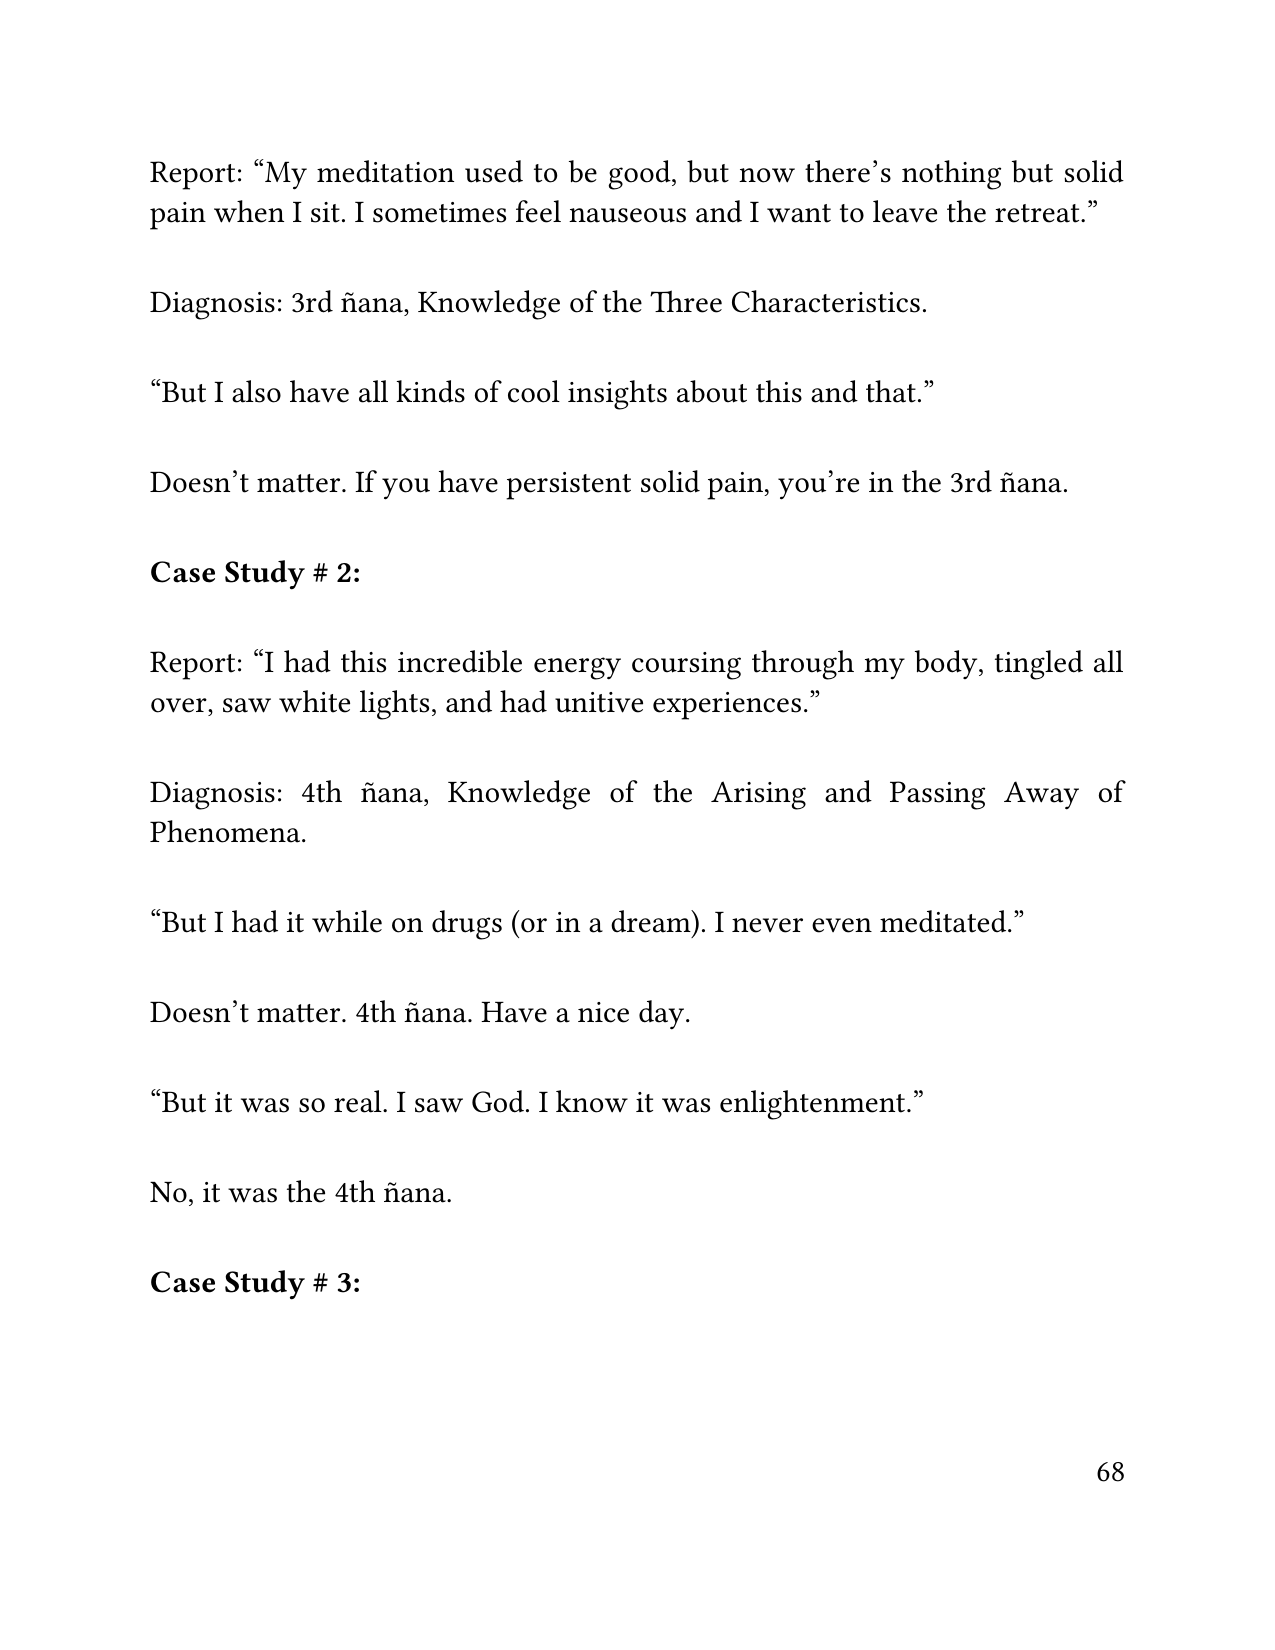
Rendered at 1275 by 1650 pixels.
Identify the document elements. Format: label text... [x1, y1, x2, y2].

text Doesn’t matter. 4th ñana. Have a nice day. [150, 990, 1125, 1030]
text “But I also have all kinds of cool insights about this and that.” [150, 370, 1125, 410]
text No, it was the 4th ñana. [150, 1170, 1125, 1210]
text Diagnosis: 4th ñana, Knowledge of the Arising and Passing Away of Phenomena. [150, 770, 1125, 850]
text Case Study # 2: [150, 550, 1125, 590]
text Report: “My meditation used to be good, but now there’s nothing but solid pain when I sit. I sometimes feel nauseous and I want to leave the retreat.” [150, 150, 1125, 230]
text Doesn’t matter. If you have persistent solid pain, you’re in the 3rd ñana. [150, 460, 1125, 500]
text Report: “I had this incredible energy coursing through my body, tingled all over, saw white lights, and had unitive experiences.” [150, 640, 1125, 720]
text Diagnosis: 3rd ñana, Knowledge of the Three Characteristics. [150, 280, 1125, 320]
text “But I had it while on drugs (or in a dream). I never even meditated.” [150, 900, 1125, 940]
text Case Study # 3: [150, 1260, 1125, 1300]
text “But it was so real. I saw God. I know it was enlightenment.” [150, 1080, 1125, 1120]
